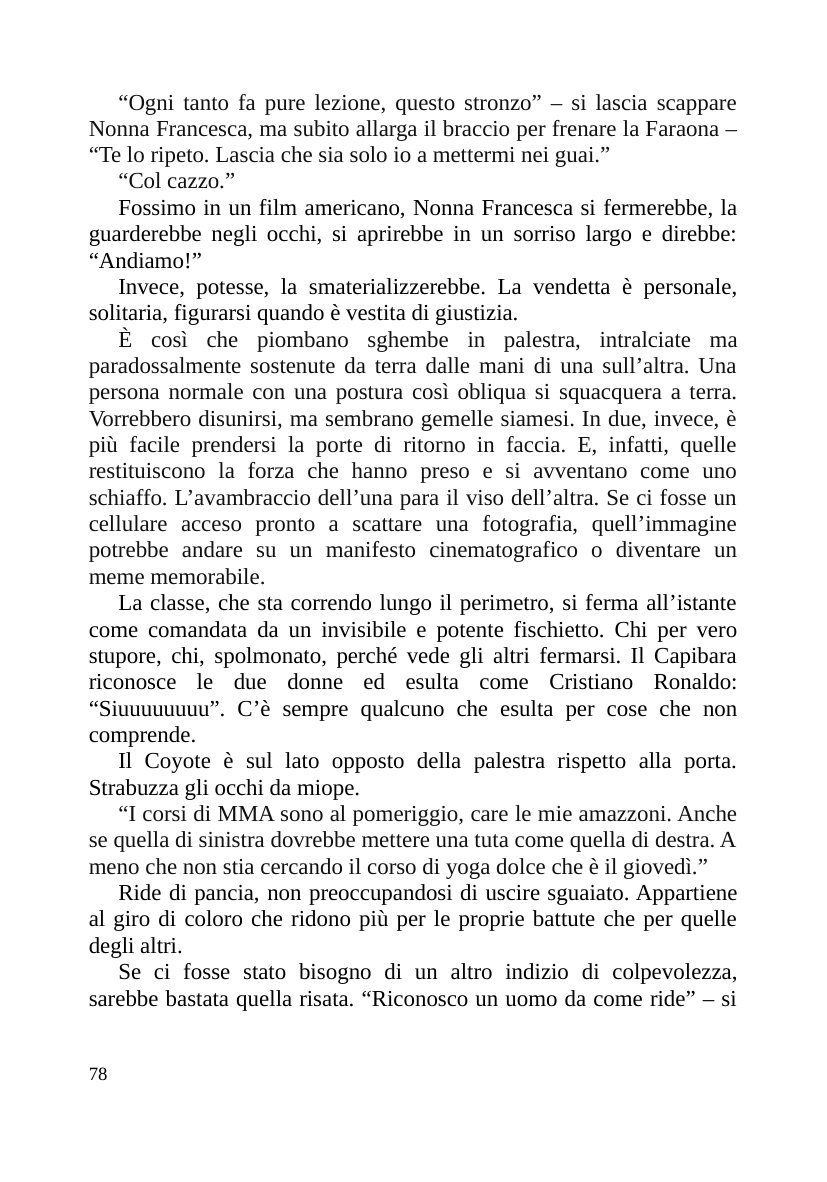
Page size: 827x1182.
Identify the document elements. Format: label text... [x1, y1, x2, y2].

text Se ci fosse stato bisogno di un altro indizio di colpevolezza, sarebbe bastata quella risata. “Riconosco un uomo da come ride” ‒ si [88, 958, 738, 1011]
text Il Coyote è sul lato opposto della palestra rispetto alla porta. Strabuzza gli occhi da miope. [88, 747, 738, 800]
text “Col cazzo.” [88, 168, 738, 194]
text Fossimo in un film americano, Nonna Francesca si fermerebbe, la guarderebbe negli occhi, si aprirebbe in un sorriso largo e direbbe: “Andiamo!” [88, 194, 738, 273]
text La classe, che sta correndo lungo il perimetro, si ferma all’istante come comandata da un invisibile e potente fischietto. Chi per vero stupore, chi, spolmonato, perché vede gli altri fermarsi. Il Capibara riconosce le due donne ed esulta come Cristiano Ronaldo: “Siuuuuuuuu”. C’è sempre qualcuno che esulta per cose che non comprende. [88, 589, 738, 747]
text è così che piombano sghembe in palestra, intralciate ma paradossalmente sostenute da terra dalle mani di una sull’altra. Una persona normale con una postura così obliqua si squacquera a terra. Vorrebbero disunirsi, ma sembrano gemelle siamesi. In due, invece, è più facile prendersi la porte di ritorno in faccia. E, infatti, quelle restituiscono la forza che hanno preso e si avventano come uno schiaffo. L’avambraccio dell’una para il viso dell’altra. Se ci fosse un cellulare acceso pronto a scattare una fotografia, quell’immagine potrebbe andare su un manifesto cinematografico o diventare un meme memorabile. [88, 326, 738, 589]
text “I corsi di MMA sono al pomeriggio, care le mie amazzoni. Anche se quella di sinistra dovrebbe mettere una tuta come quella di destra. A meno che non stia cercando il corso di yoga dolce che è il giovedì.” [88, 800, 738, 879]
text Ride di pancia, non preoccupandosi di uscire sguaiato. Appartiene al giro di coloro che ridono più per le proprie battute che per quelle degli altri. [88, 879, 738, 958]
text Invece, potesse, la smaterializzerebbe. La vendetta è personale, solitaria, figurarsi quando è vestita di giustizia. [88, 273, 738, 326]
text “Ogni tanto fa pure lezione, questo stronzo” ‒ si lascia scappare Nonna Francesca, ma subito allarga il braccio per frenare la Faraona ‒ “Te lo ripeto. Lascia che sia solo io a mettermi nei guai.” [88, 88, 738, 168]
